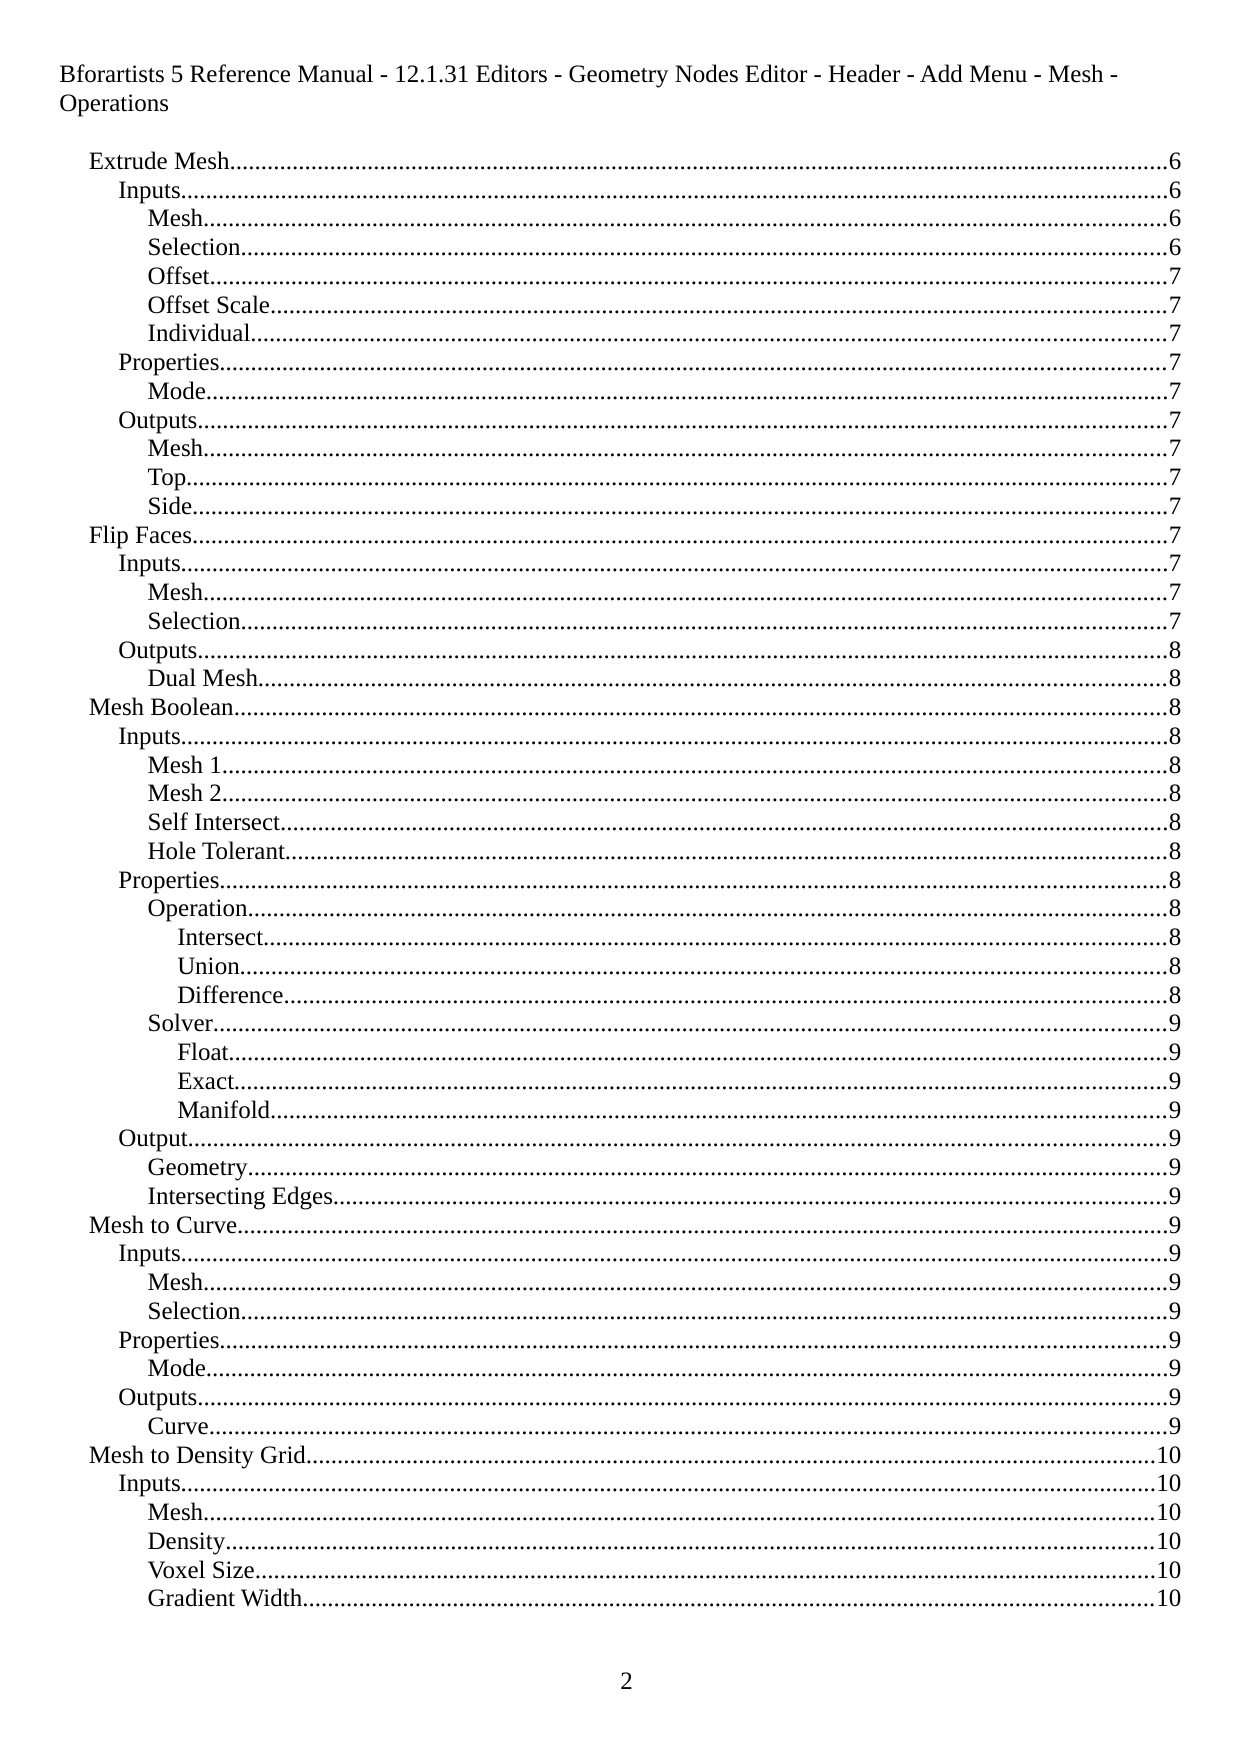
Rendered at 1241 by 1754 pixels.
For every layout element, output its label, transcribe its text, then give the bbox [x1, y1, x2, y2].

text Side 7 [147, 491, 1181, 520]
text Properties 9 [118, 1325, 1181, 1353]
text Inputs 6 [118, 175, 1181, 203]
text Density 10 [147, 1526, 1181, 1555]
text Outputs 7 [118, 405, 1181, 433]
text Intersecting Edges 9 [147, 1181, 1181, 1210]
text Operation 8 [147, 893, 1181, 922]
text Mesh 9 [147, 1267, 1181, 1296]
text Mesh 7 [147, 577, 1181, 606]
text Mode 7 [147, 376, 1181, 405]
text Flip Faces 7 [88, 520, 1181, 548]
text Union 8 [177, 951, 1181, 980]
text Voxel Size 10 [147, 1555, 1181, 1583]
text Difference 8 [177, 980, 1181, 1008]
text Geometry 9 [147, 1152, 1181, 1181]
text Mesh 2 8 [147, 778, 1181, 807]
text Selection 6 [147, 232, 1181, 261]
text Exact 9 [177, 1066, 1181, 1095]
text Output 9 [118, 1123, 1181, 1152]
text Gradient Width 10 [147, 1583, 1181, 1612]
text Curve 9 [147, 1411, 1181, 1440]
text Outputs 8 [118, 635, 1181, 663]
text Inputs 10 [118, 1468, 1181, 1497]
text Intersect 8 [177, 922, 1181, 951]
text Inputs 7 [118, 548, 1181, 577]
text Mesh Boolean 8 [88, 692, 1181, 721]
text Top 7 [147, 462, 1181, 491]
text Mesh 10 [147, 1497, 1181, 1526]
text Self Intersect 8 [147, 807, 1181, 836]
text Individual 7 [147, 318, 1181, 347]
text Mesh 7 [147, 433, 1181, 462]
text Dual Mesh 8 [147, 663, 1181, 692]
text Float 9 [177, 1037, 1181, 1066]
text Offset Scale 7 [147, 290, 1181, 318]
text Selection 9 [147, 1296, 1181, 1325]
text Solver 9 [147, 1008, 1181, 1037]
text Inputs 9 [118, 1238, 1181, 1267]
text Offset 7 [147, 261, 1181, 290]
text Outputs 9 [118, 1382, 1181, 1411]
text Mode 9 [147, 1353, 1181, 1382]
text Inputs 8 [118, 721, 1181, 750]
text Hole Tolerant 8 [147, 836, 1181, 865]
text Mesh to Curve 9 [88, 1210, 1181, 1238]
text Extrude Mesh 6 [88, 146, 1181, 175]
text Selection 7 [147, 606, 1181, 635]
text Properties 7 [118, 347, 1181, 376]
text Properties 8 [118, 865, 1181, 893]
text Mesh to Density Grid 10 [88, 1440, 1181, 1468]
text Mesh 1 8 [147, 750, 1181, 778]
text Manifold 9 [177, 1095, 1181, 1123]
text Mesh 6 [147, 203, 1181, 232]
